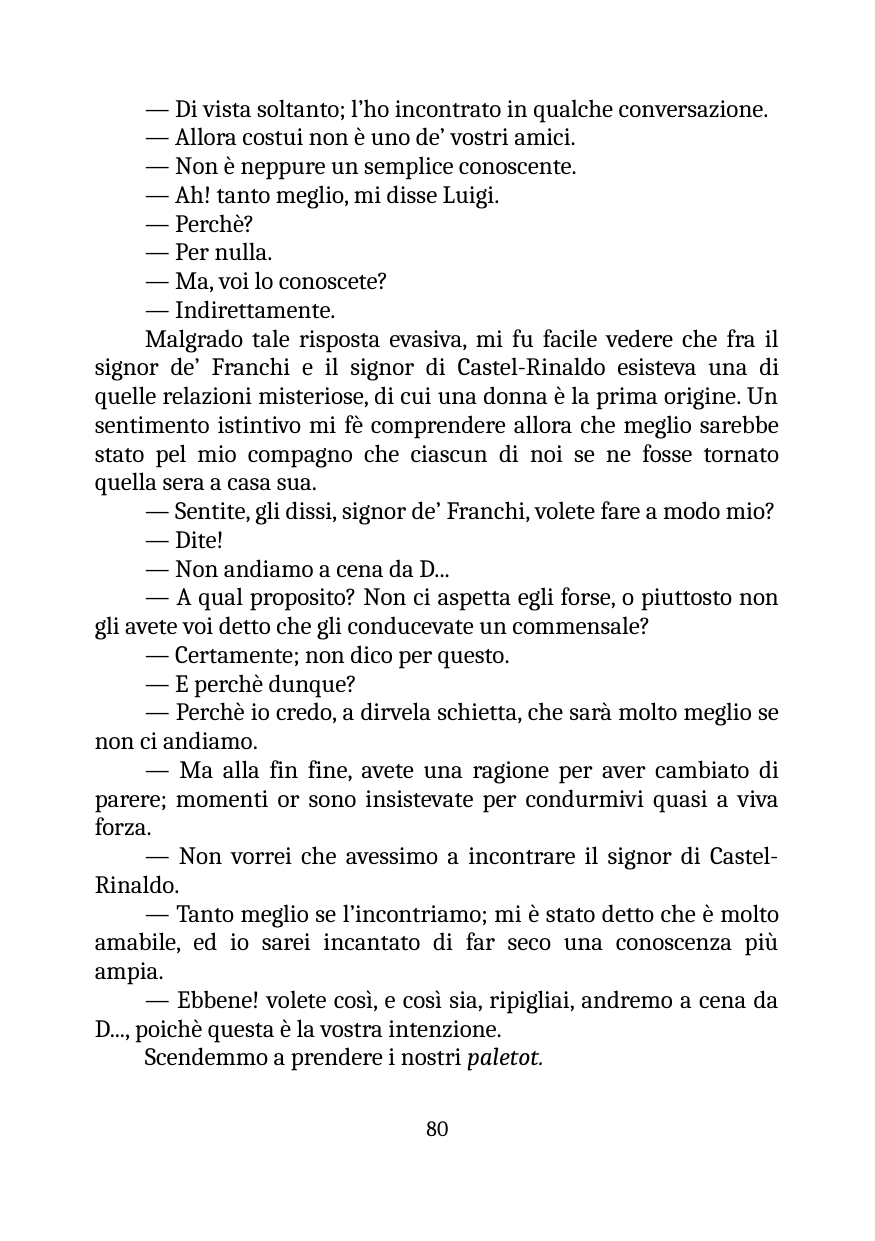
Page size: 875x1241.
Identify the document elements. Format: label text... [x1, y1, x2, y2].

text — Di vista soltanto; l’ho incontrato in qualche conversazione. [94, 94, 779, 123]
text — Allora costui non è uno de’ vostri amici. [94, 123, 779, 152]
text Malgrado tale risposta evasiva, mi fu facile vedere che fra il signor de’ Franchi e il signor di Castel-Rinaldo esisteva una di quelle relazioni misteriose, di cui una donna è la prima origine. Un sentimento istintivo mi fè comprendere allora che meglio sarebbe stato pel mio compagno che ciascun di noi se ne fosse tornato quella sera a casa sua. [94, 324, 779, 497]
text — Perchè io credo, a dirvela schietta, che sarà molto meglio se non ci andiamo. [94, 698, 779, 756]
text — Certamente; non dico per questo. [94, 641, 779, 669]
text — Non andiamo a cena da D... [94, 554, 779, 583]
text — Indirettamente. [94, 296, 779, 324]
text — A qual proposito? Non ci aspetta egli forse, o piuttosto non gli avete voi detto che gli conducevate un commensale? [94, 583, 779, 641]
text — Ma, voi lo conoscete? [94, 267, 779, 296]
text Scendemmo a prendere i nostri paletot. [94, 1043, 779, 1072]
text — Ebbene! volete così, e così sia, ripigliai, andremo a cena da D..., poichè questa è la vostra intenzione. [94, 986, 779, 1043]
text — Perchè? [94, 209, 779, 238]
text — Tanto meglio se l’incontriamo; mi è stato detto che è molto amabile, ed io sarei incantato di far seco una conoscenza più ampia. [94, 899, 779, 986]
text — Ah! tanto meglio, mi disse Luigi. [94, 181, 779, 209]
text — Non è neppure un semplice conoscente. [94, 152, 779, 181]
text — Sentite, gli dissi, signor de’ Franchi, volete fare a modo mio? [94, 497, 779, 526]
text — Non vorrei che avessimo a incontrare il signor di Castel-Rinaldo. [94, 842, 779, 899]
text — Dite! [94, 526, 779, 554]
text — Ma alla fin fine, avete una ragione per aver cambiato di parere; momenti or sono insistevate per condurmivi quasi a viva forza. [94, 756, 779, 842]
text — E perchè dunque? [94, 669, 779, 698]
text — Per nulla. [94, 238, 779, 267]
